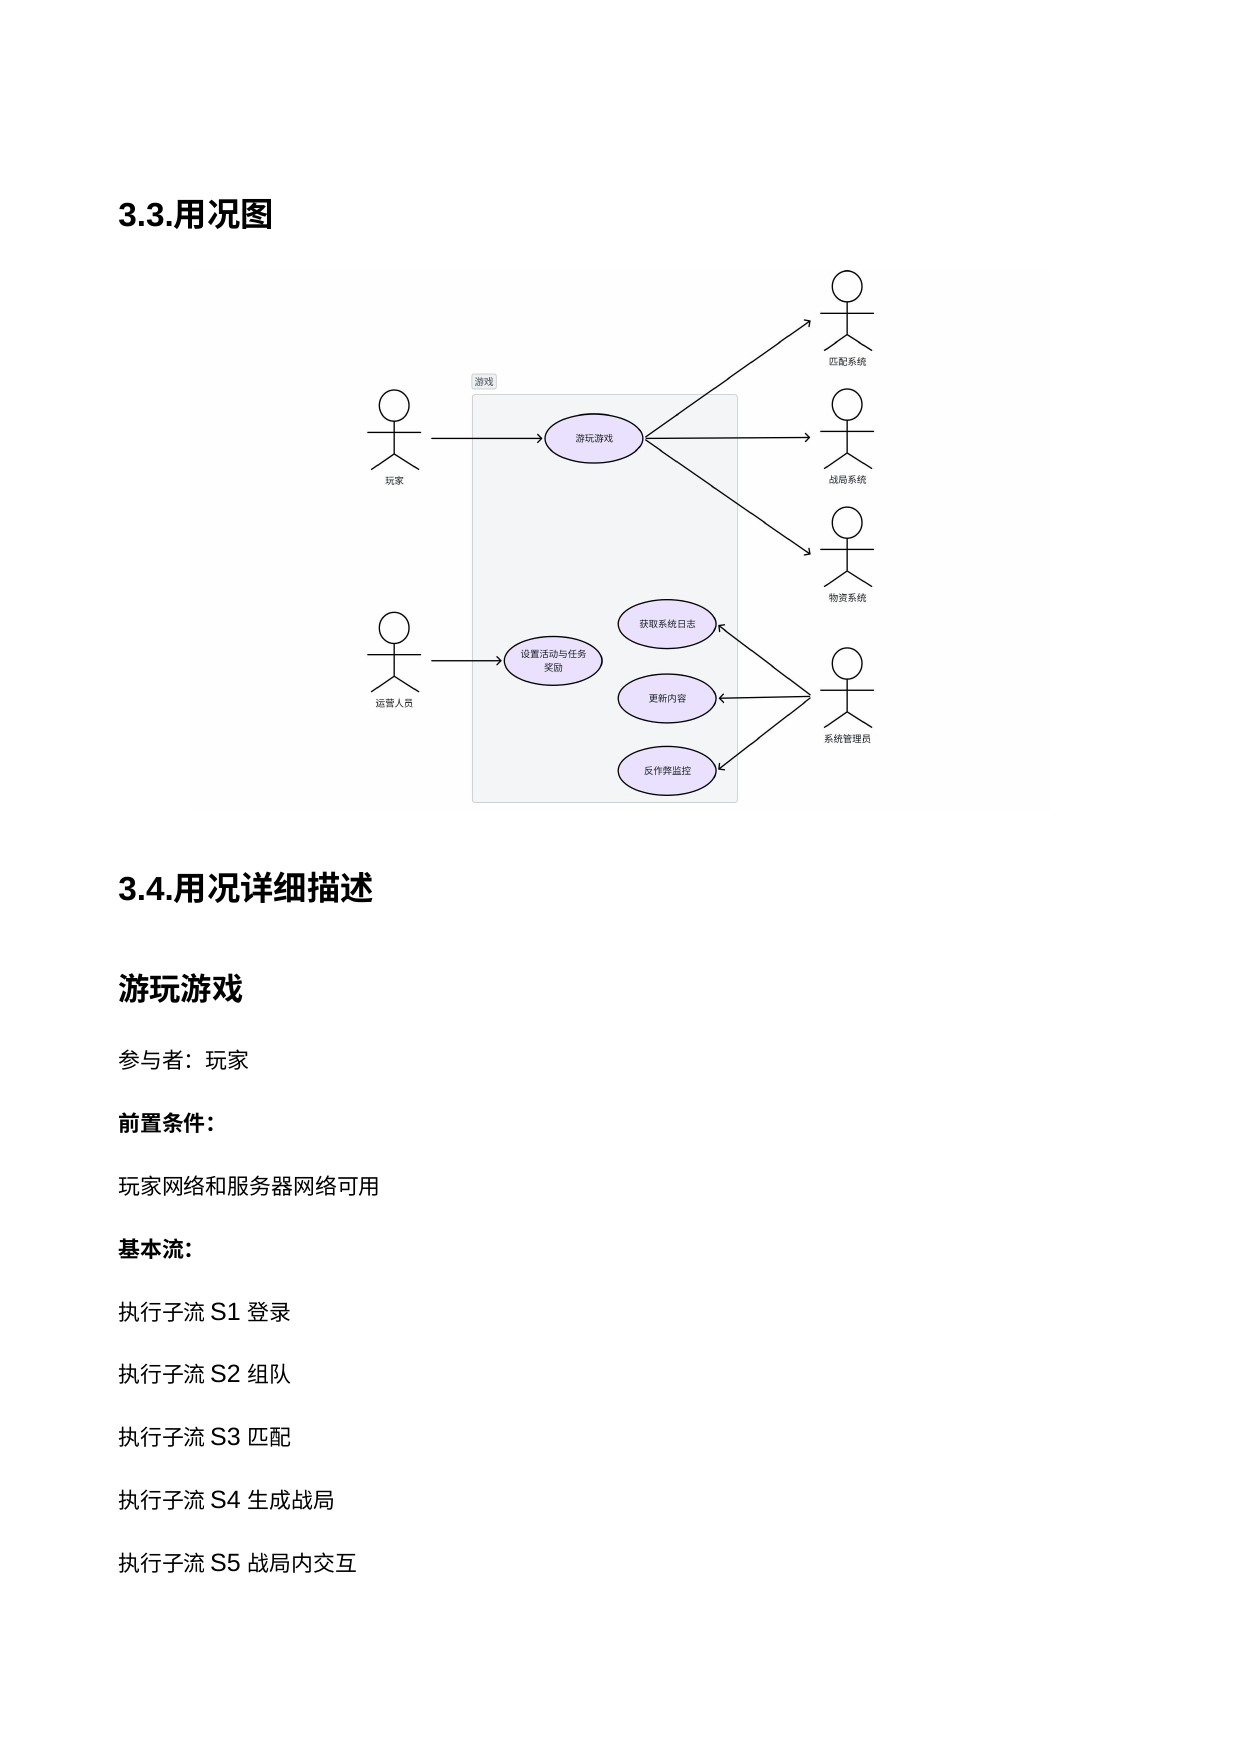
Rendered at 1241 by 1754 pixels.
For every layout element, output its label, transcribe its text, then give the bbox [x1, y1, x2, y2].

text 执行子流S2 组队 [118, 1357, 1122, 1389]
subtitle 游玩游戏 [118, 964, 1122, 1009]
subtitle 3.4.用况详细描述 [118, 862, 1122, 910]
text 执行子流S1 登录 [118, 1294, 1122, 1326]
text 执行子流S4 生成战局 [118, 1483, 1122, 1515]
picture [190, 270, 1050, 811]
text 基本流： [118, 1232, 1122, 1263]
text 参与者：玩家 [118, 1043, 1122, 1074]
text 玩家网络和服务器网络可用 [118, 1169, 1122, 1200]
subtitle 3.3.用况图 [118, 188, 1122, 236]
text 执行子流S5 战局内交互 [118, 1546, 1122, 1578]
text 执行子流S3 匹配 [118, 1420, 1122, 1452]
text 前置条件： [118, 1106, 1122, 1137]
